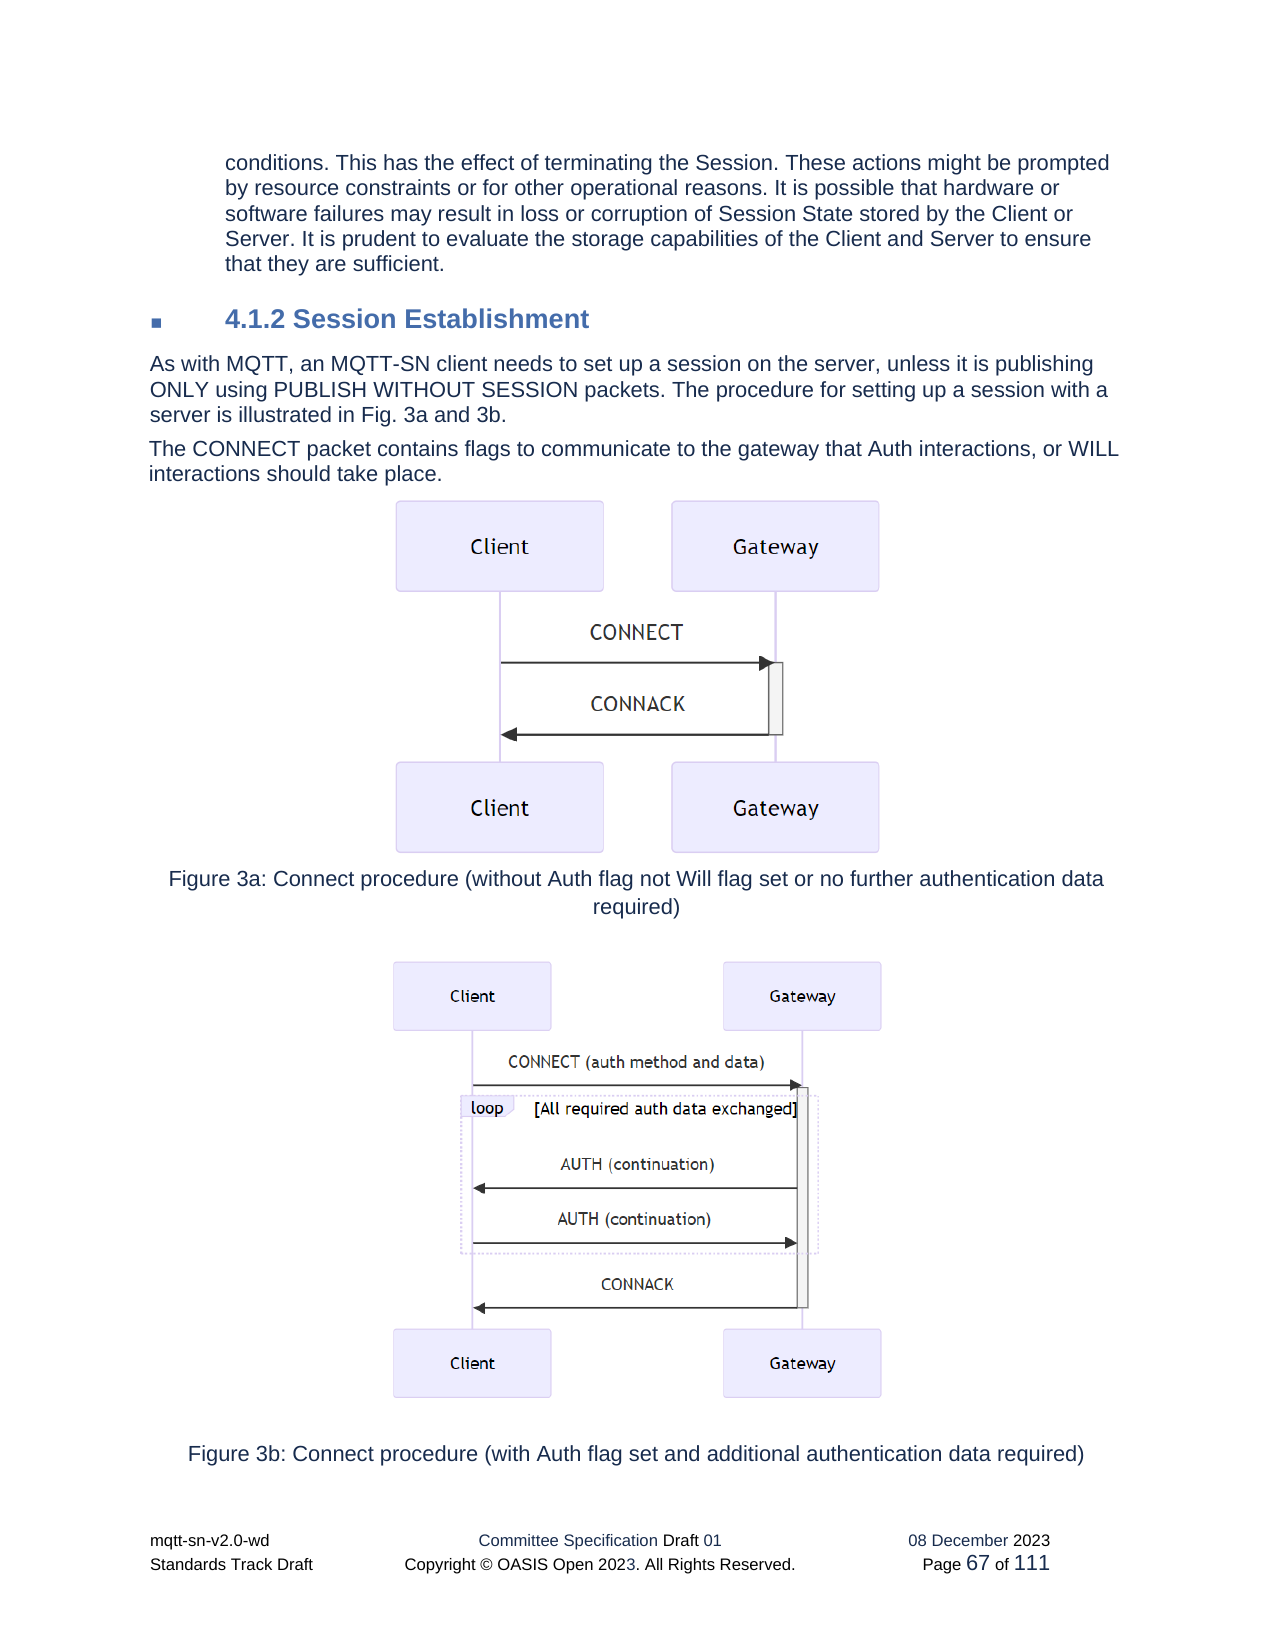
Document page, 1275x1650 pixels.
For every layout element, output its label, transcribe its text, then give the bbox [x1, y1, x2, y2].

text The CONNECT packet contains flags to communicate to the gateway that Auth interactions, or WILL interactions should take place. [148, 436, 1124, 486]
picture [385, 957, 888, 1403]
text As with MQTT, an MQTT-SN client needs to set up a session on the server, unless it is publishing ONLY using PUBLISH WITHOUT SESSION packets. The procedure for setting up a session with a server is illustrated in Fig. 3a and 3b. [149, 351, 1124, 427]
text Figure 3b: Connect procedure (with Auth flag set and additional authentication data required) [148, 1441, 1124, 1466]
picture [386, 494, 888, 858]
text conditions. This has the effect of terminating the Session. These actions might be prompted by resource constraints or for other operational reasons. It is possible that hardware or software failures may result in loss or corruption of Session State stored by the Client or Server. It is prudent to evaluate the storage capabilities of the Client and Server to ensure that they are sufficient. [225, 150, 1125, 276]
text Figure 3a: Connect procedure (without Auth flag not Will flag set or no further authentication data required) [148, 866, 1124, 919]
subtitle 4.1.2 Session Establishment [150, 301, 1124, 339]
